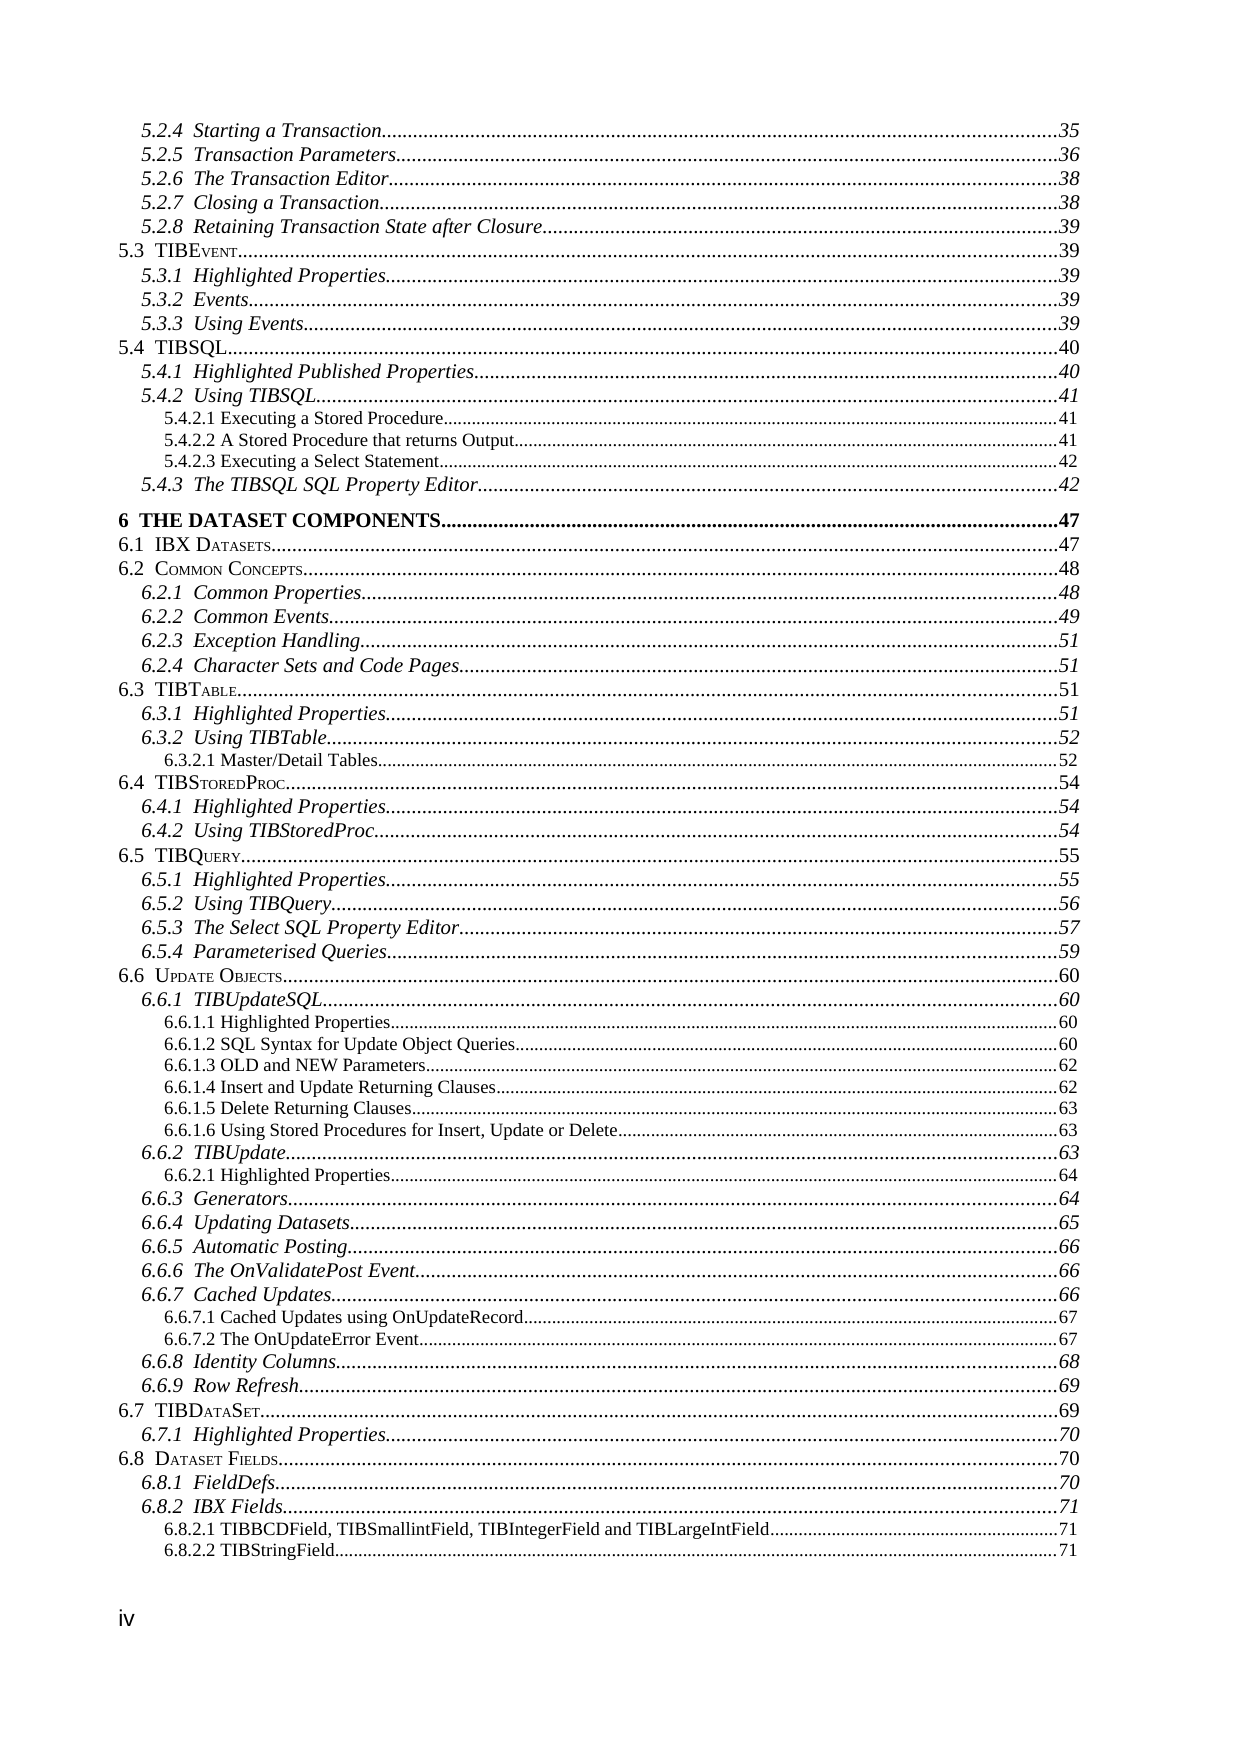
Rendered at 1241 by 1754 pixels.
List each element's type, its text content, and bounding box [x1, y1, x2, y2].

text 6.8.2.1 TIBBCDField, TIBSmallintField, TIBIntegerField and TIBLargeIntField 71 [164, 1518, 1122, 1539]
text 6.2.1 Common Properties 48 [141, 580, 1122, 604]
text 6.5.4 Parameterised Queries 59 [141, 939, 1122, 963]
text 6.6.2 TIBUpdate 63 [141, 1140, 1122, 1164]
text 6.5.1 Highlighted Properties 55 [141, 867, 1122, 891]
text 6.3.2.1 Master/Detail Tables 52 [164, 749, 1122, 770]
text 6.8.2 IBX Fields 71 [141, 1494, 1122, 1518]
text 5.3.3 Using Events 39 [141, 311, 1122, 335]
text 6.6.1.3 OLD and NEW Parameters 62 [164, 1054, 1122, 1076]
text 6.6.4 Updating Datasets 65 [141, 1210, 1122, 1234]
text 6.8.1 FieldDefs 70 [141, 1470, 1122, 1494]
text 6.6.7.2 The OnUpdateError Event 67 [164, 1328, 1122, 1349]
text 6.6.2.1 Highlighted Properties 64 [164, 1164, 1122, 1186]
text 6.7.1 Highlighted Properties 70 [141, 1422, 1122, 1446]
text 6.6.5 Automatic Posting 66 [141, 1234, 1122, 1258]
text 5.2.6 The Transaction Editor 38 [141, 166, 1122, 190]
text 6.5 TIBQuery 55 [118, 842, 1122, 867]
text 6.4.2 Using TIBStoredProc 54 [141, 818, 1122, 842]
text 6.6.1 TIBUpdateSQL 60 [141, 987, 1122, 1011]
text 6.6.6 The OnValidatePost Event 66 [141, 1258, 1122, 1282]
text 6.7 TIBDataSet 69 [118, 1397, 1122, 1422]
text 6.6.7 Cached Updates 66 [141, 1282, 1122, 1306]
text 6.6.1.2 SQL Syntax for Update Object Queries 60 [164, 1032, 1122, 1054]
text 5.4.2.1 Executing a Stored Procedure 41 [164, 407, 1122, 428]
text 5.3.2 Events 39 [141, 287, 1122, 311]
text 6.2.4 Character Sets and Code Pages 51 [141, 652, 1122, 677]
text 6.6 Update Objects 60 [118, 963, 1122, 987]
text 5.4.2 Using TIBSQL 41 [141, 383, 1122, 407]
text 6.4 TIBStoredProc 54 [118, 770, 1122, 794]
text 6.5.2 Using TIBQuery 56 [141, 891, 1122, 915]
text 6.6.1.6 Using Stored Procedures for Insert, Update or Delete 63 [164, 1119, 1122, 1140]
text 5.4.1 Highlighted Published Properties 40 [141, 359, 1122, 383]
text 6.6.7.1 Cached Updates using OnUpdateRecord 67 [164, 1306, 1122, 1328]
text 5.4.2.2 A Stored Procedure that returns Output 41 [164, 428, 1122, 450]
text 6.8 Dataset Fields 70 [118, 1446, 1122, 1470]
text 6.2 Common Concepts 48 [118, 556, 1122, 580]
text 6.3.2 Using TIBTable 52 [141, 725, 1122, 749]
text 6.6.1.5 Delete Returning Clauses 63 [164, 1097, 1122, 1119]
text 5.4.2.3 Executing a Select Statement 42 [164, 450, 1122, 472]
text 6.4.1 Highlighted Properties 54 [141, 794, 1122, 818]
text 6.2.3 Exception Handling 51 [141, 628, 1122, 652]
text 6.3 TIBTable 51 [118, 677, 1122, 701]
text 5.2.4 Starting a Transaction 35 [141, 118, 1122, 142]
text 6.6.8 Identity Columns 68 [141, 1349, 1122, 1373]
text 6.3.1 Highlighted Properties 51 [141, 701, 1122, 725]
text 6.2.2 Common Events 49 [141, 604, 1122, 628]
text 6.6.1.1 Highlighted Properties 60 [164, 1011, 1122, 1032]
text 6.6.1.4 Insert and Update Returning Clauses 62 [164, 1076, 1122, 1097]
text 6.6.9 Row Refresh 69 [141, 1373, 1122, 1397]
text 6.6.3 Generators 64 [141, 1186, 1122, 1210]
text 5.3.1 Highlighted Properties 39 [141, 262, 1122, 287]
text 5.3 TIBEvent 39 [118, 238, 1122, 262]
text 6.1 IBX Datasets 47 [118, 532, 1122, 556]
text 6 The DataSet Components 47 [118, 508, 1122, 532]
text 5.2.5 Transaction Parameters 36 [141, 142, 1122, 166]
text 5.4.3 The TIBSQL SQL Property Editor 42 [141, 472, 1122, 496]
text 5.4 TIBSQL 40 [118, 335, 1122, 359]
text 6.5.3 The Select SQL Property Editor 57 [141, 915, 1122, 939]
text 5.2.8 Retaining Transaction State after Closure 39 [141, 214, 1122, 238]
text 6.8.2.2 TIBStringField 71 [164, 1539, 1122, 1561]
text 5.2.7 Closing a Transaction 38 [141, 190, 1122, 214]
